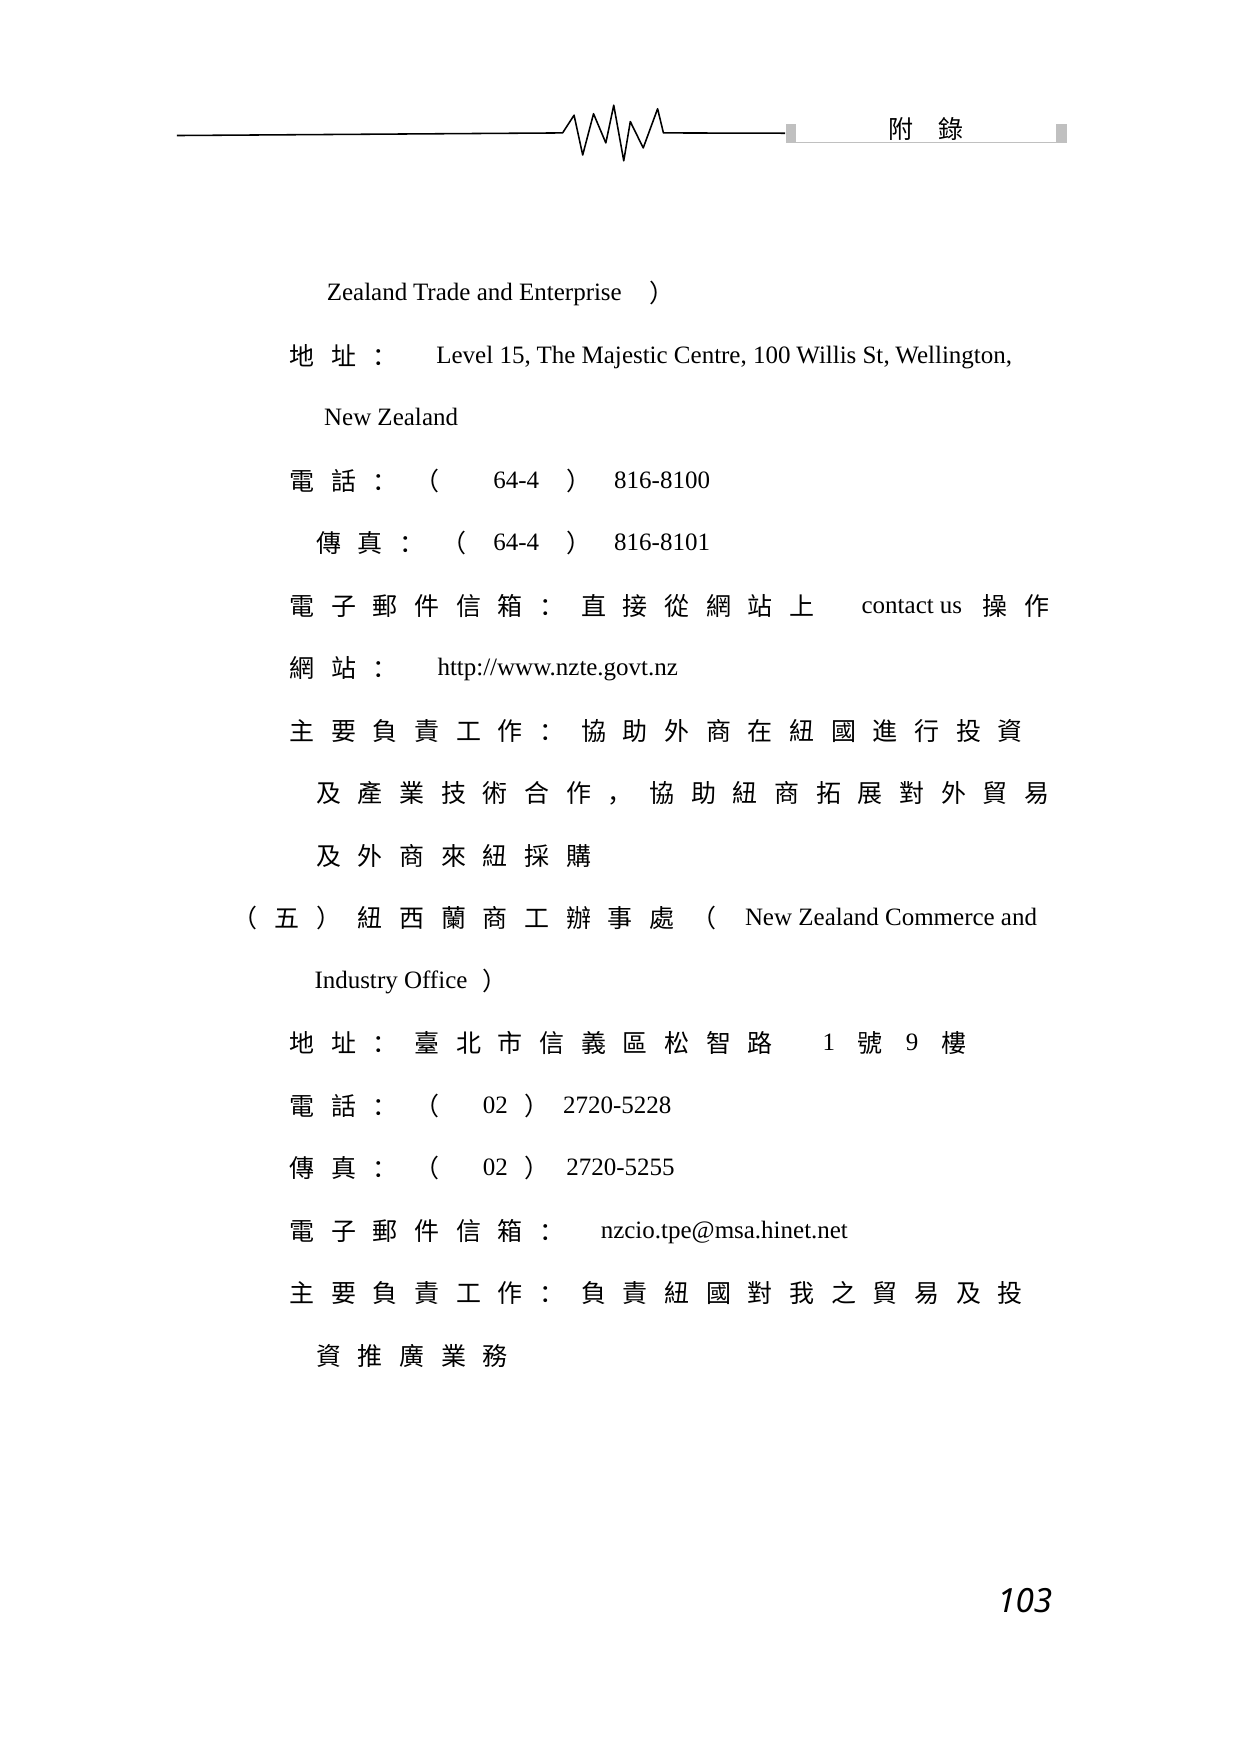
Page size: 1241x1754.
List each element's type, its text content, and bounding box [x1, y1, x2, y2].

text 傳真：（02）2720-5255 [207, 1125, 1058, 1188]
text 地址：Level 15, The Majestic Centre, 100 Willis St, Wellington, New Zealand [207, 313, 1058, 438]
text Zealand Trade and Enterprise） [207, 250, 1058, 313]
text 電子郵件信箱：直接從網站上contact us操作 [207, 563, 1058, 625]
text 主要負責工作：協助外商在紐國進行投資及產業技術合作，協助紐商拓展對外貿易及外商來紐採購 [207, 688, 1058, 875]
text （五）紐西蘭商工辦事處（New Zealand Commerce and Industry Office） [207, 875, 1058, 1000]
text 傳真：（64-4）816-8101 [281, 500, 1058, 563]
text 電話：（02）2720-5228 [207, 1063, 1058, 1125]
text 電子郵件信箱：nzcio.tpe@msa.hinet.net [207, 1188, 1058, 1250]
text 網站：http://www.nzte.govt.nz [207, 625, 1058, 688]
text 地址：臺北市信義區松智路1號9樓 [207, 1000, 1058, 1063]
text 電話：（64-4）816-8100 [207, 438, 1058, 500]
text 主要負責工作：負責紐國對我之貿易及投資推廣業務 [207, 1250, 1058, 1375]
